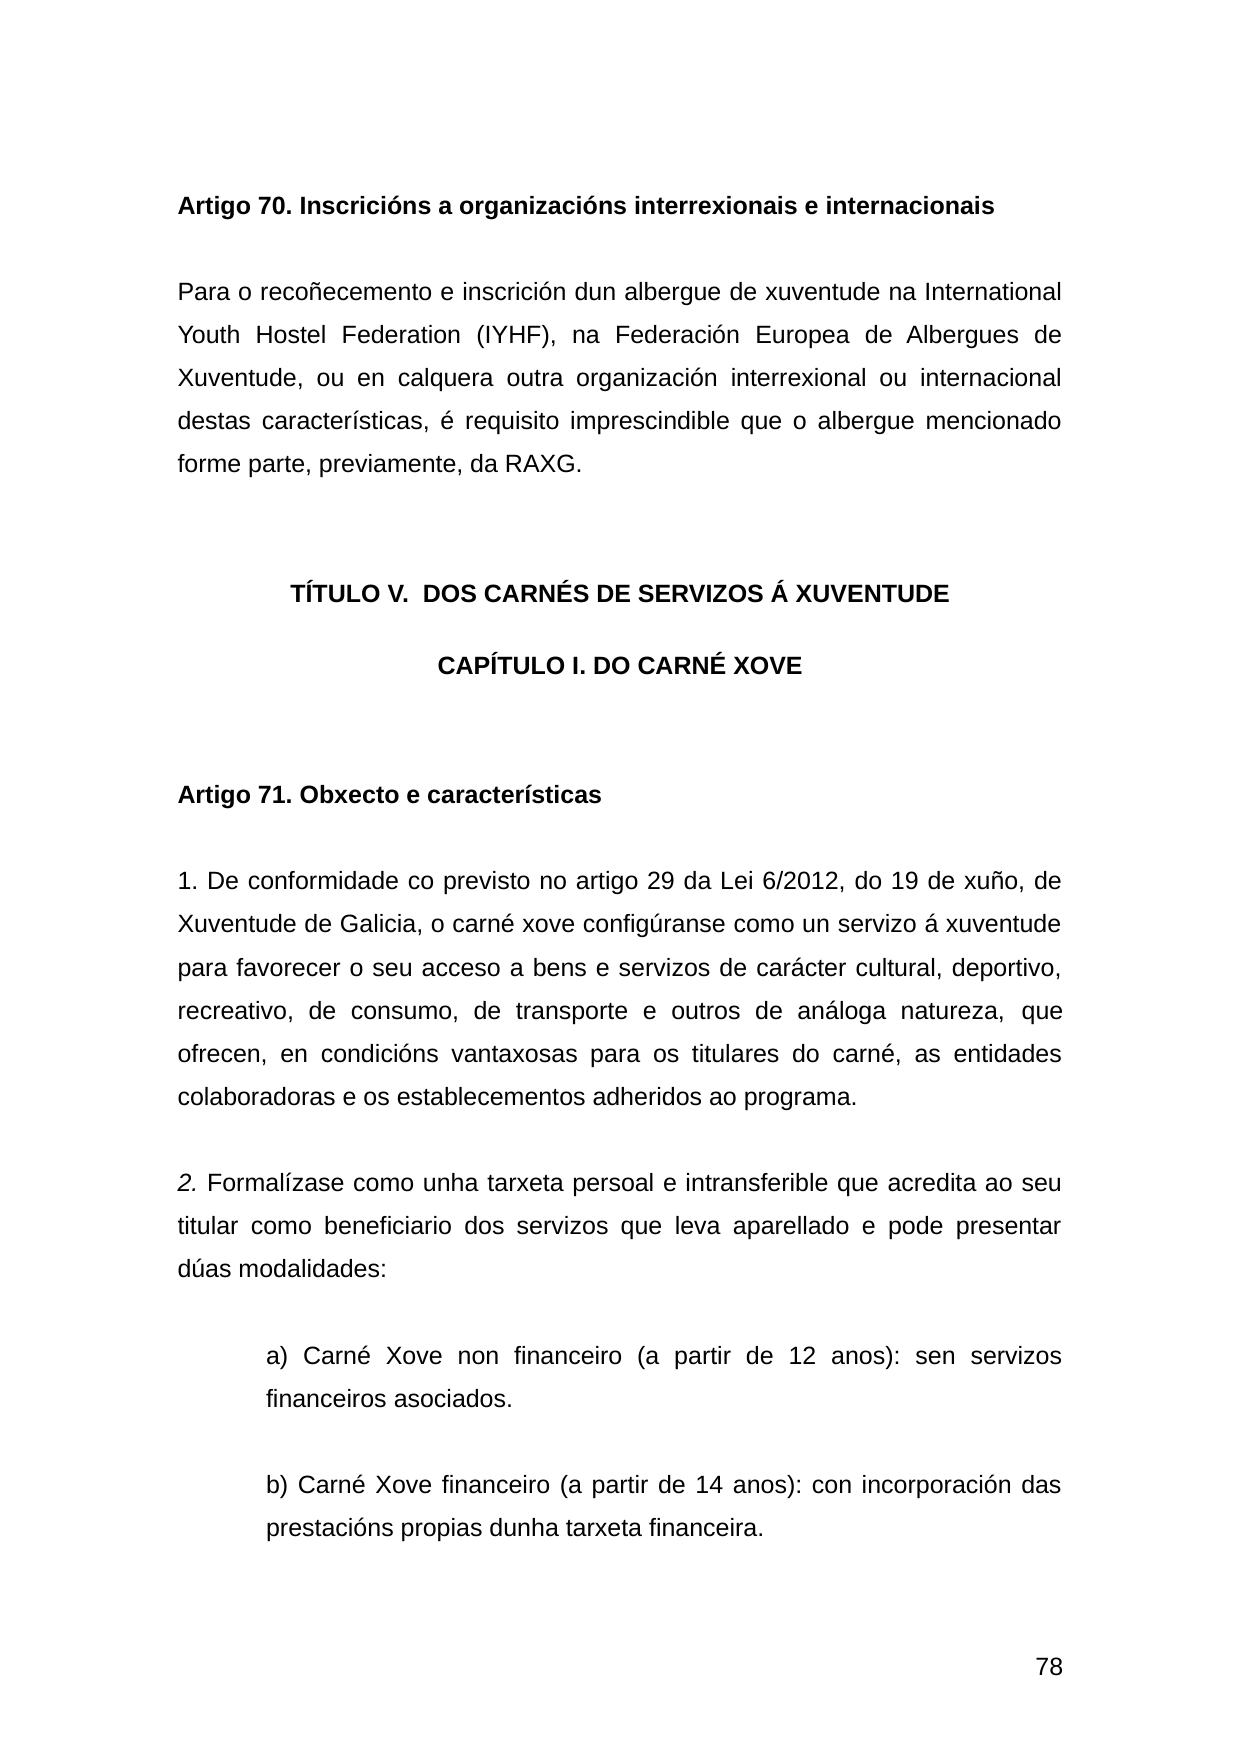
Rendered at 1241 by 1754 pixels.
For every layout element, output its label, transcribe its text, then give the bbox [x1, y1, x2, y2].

subtitle Artigo 70. Inscricións a organizacións interrexionais e internacionais [177, 191, 1063, 219]
subtitle CAPÍTULO I. DO CARNÉ XOVE [177, 651, 1063, 679]
subtitle Artigo 71. Obxecto e características [177, 780, 1063, 809]
text 2. Formalízase como unha tarxeta persoal e intransferible que acredita ao seu titular como beneficiario dos servizos que leva aparellado e pode presentar dúas modalidades: [177, 1168, 1063, 1283]
subtitle TÍTULO V. DOS CARNÉS DE SERVIZOS Á XUVENTUDE [177, 579, 1063, 608]
text Para o recoñecemento e inscrición dun albergue de xuventude na International Youth Hostel Federation (IYHF), na Federación Europea de Albergues de Xuventude, ou en calquera outra organización interrexional ou internacional destas características, é requisito imprescindible que o albergue mencionado forme parte, previamente, da RAXG. [177, 277, 1063, 478]
text 1. De conformidade co previsto no artigo 29 da Lei 6/2012, do 19 de xuño, de Xuventude de Galicia, o carné xove configúranse como un servizo á xuventude para favorecer o seu acceso a bens e servizos de carácter cultural, deportivo, recreativo, de consumo, de transporte e outros de análoga natureza, que ofrecen, en condicións vantaxosas para os titulares do carné, as entidades colaboradoras e os establecementos adheridos ao programa. [177, 866, 1063, 1111]
text b) Carné Xove financeiro (a partir de 14 anos): con incorporación das prestacións propias dunha tarxeta financeira. [266, 1470, 1063, 1542]
text a) Carné Xove non financeiro (a partir de 12 anos): sen servizos financeiros asociados. [266, 1341, 1063, 1413]
